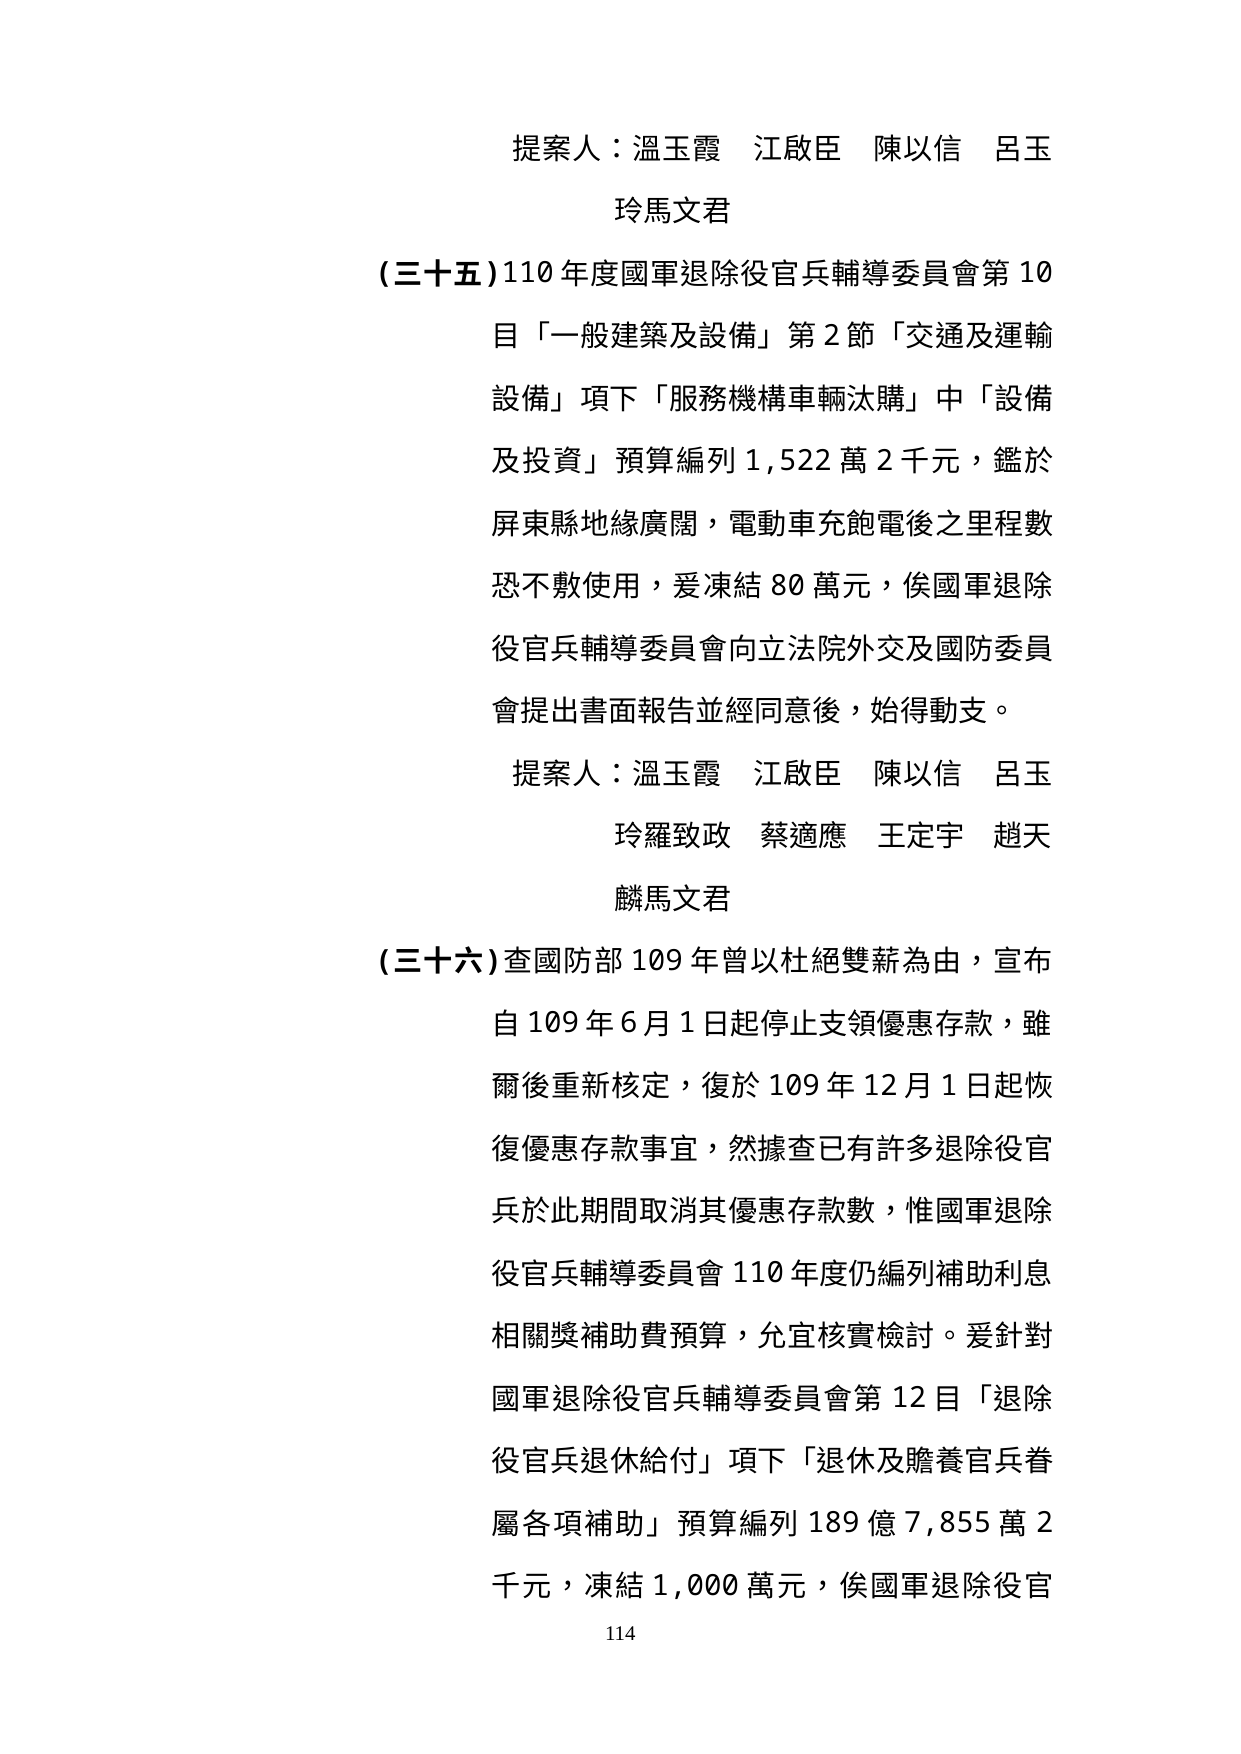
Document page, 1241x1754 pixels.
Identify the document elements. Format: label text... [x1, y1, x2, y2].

text (三十五)110年度國軍退除役官兵輔導委員會第10目「一般建築及設備」第2節「交通及運輸設備」項下「服務機構車輛汰購」中「設備及投資」預算編列1,522萬2千元，鑑於屏東縣地緣廣闊，電動車充飽電後之里程數恐不敷使用，爰凍結80萬元，俟國軍退除役官兵輔導委員會向立法院外交及國防委員會提出書面報告並經同意後，始得動支。 [375, 230, 1053, 730]
text 提案人：溫玉霞 江啟臣 陳以信 呂玉玲羅致政 蔡適應 王定宇 趙天麟馬文君 [512, 730, 1053, 917]
text 提案人：溫玉霞 江啟臣 陳以信 呂玉玲馬文君 [512, 105, 1053, 230]
text (三十六)查國防部109年曾以杜絕雙薪為由，宣布自109年6月1日起停止支領優惠存款，雖爾後重新核定，復於109年12月1日起恢復優惠存款事宜，然據查已有許多退除役官兵於此期間取消其優惠存款數，惟國軍退除役官兵輔導委員會110年度仍編列補助利息相關獎補助費預算，允宜核實檢討。爰針對國軍退除役官兵輔導委員會第12目「退除役官兵退休給付」項下「退休及贍養官兵眷屬各項補助」預算編列189億7,855萬2千元，凍結1,000萬元，俟國軍退除役官 [375, 917, 1053, 1605]
